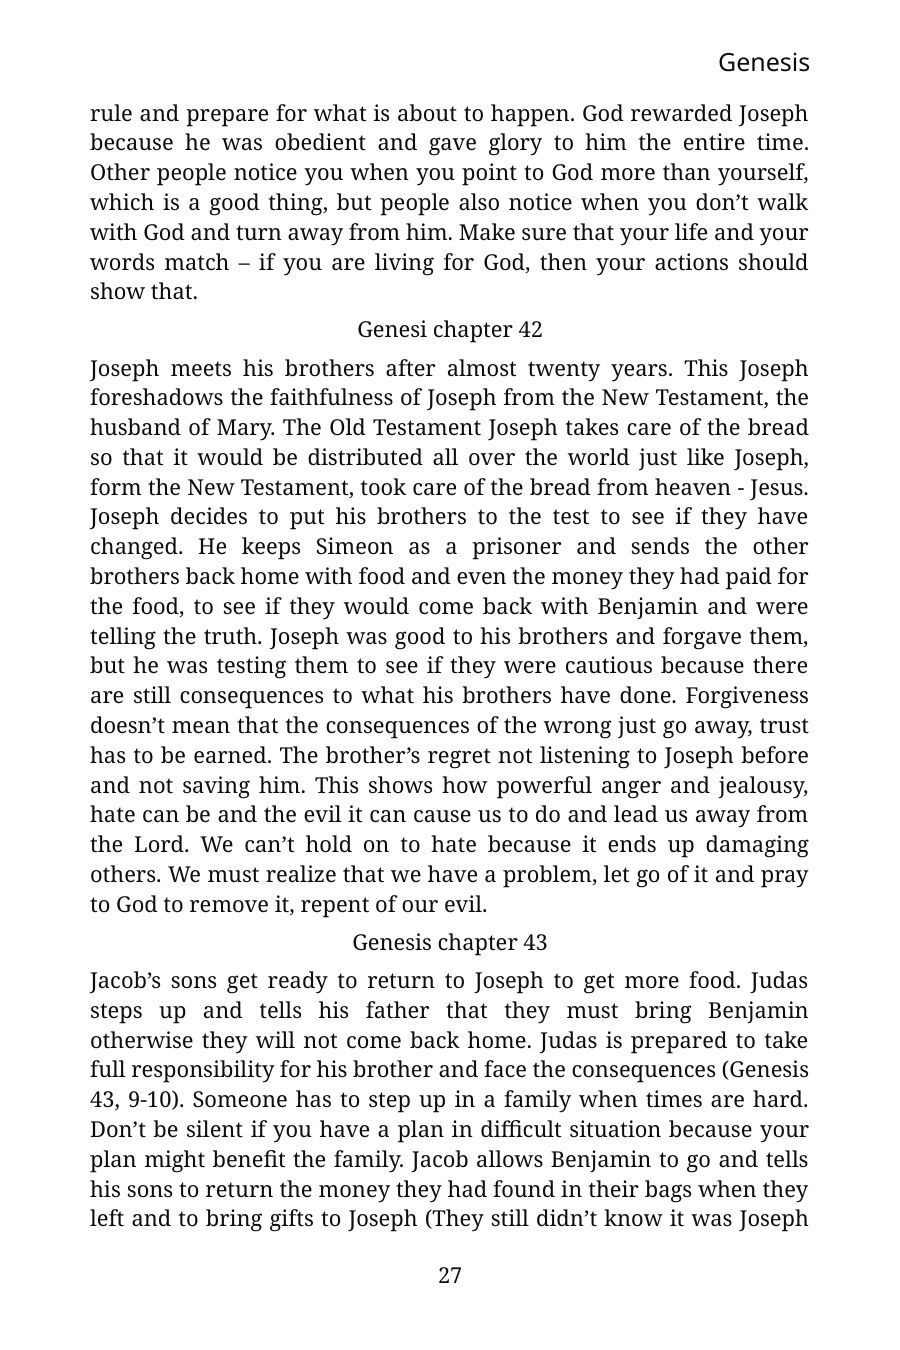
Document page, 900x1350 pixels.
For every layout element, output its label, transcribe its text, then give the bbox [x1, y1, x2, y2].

text Genesis chapter 43 [90, 927, 810, 957]
text Jacob’s sons get ready to return to Joseph to get more food. Judas steps up and tells his father that they must bring Benjamin otherwise they will not come back home. Judas is prepared to take full responsibility for his brother and face the consequences (Genesis 43, 9-10). Someone has to step up in a family when times are hard. Don’t be silent if you have a plan in difficult situation because your plan might benefit the family. Jacob allows Benjamin to go and tells his sons to return the money they had found in their bags when they left and to bring gifts to Joseph (They still didn’t know it was Joseph [90, 965, 810, 1233]
text Joseph meets his brothers after almost twenty years. This Joseph foreshadows the faithfulness of Joseph from the New Testament, the husband of Mary. The Old Testament Joseph takes care of the bread so that it would be distributed all over the world just like Joseph, form the New Testament, took care of the bread from heaven - Jesus. Joseph decides to put his brothers to the test to see if they have changed. He keeps Simeon as a prisoner and sends the other brothers back home with food and even the money they had paid for the food, to see if they would come back with Benjamin and were telling the truth. Joseph was good to his brothers and forgave them, but he was testing them to see if they were cautious because there are still consequences to what his brothers have done. Forgiveness doesn’t mean that the consequences of the wrong just go away, trust has to be earned. The brother’s regret not listening to Joseph before and not saving him. This shows how powerful anger and jealousy, hate can be and the evil it can cause us to do and lead us away from the Lord. We can’t hold on to hate because it ends up damaging others. We must realize that we have a problem, let go of it and pray to God to remove it, repent of our evil. [90, 352, 810, 918]
text Genesi chapter 42 [90, 314, 810, 344]
text rule and prepare for what is about to happen. God rewarded Joseph because he was obedient and gave glory to him the entire time. Other people notice you when you point to God more than yourself, which is a good thing, but people also notice when you don’t walk with God and turn away from him. Make sure that your life and your words match – if you are living for God, then your actions should show that. [90, 97, 810, 306]
